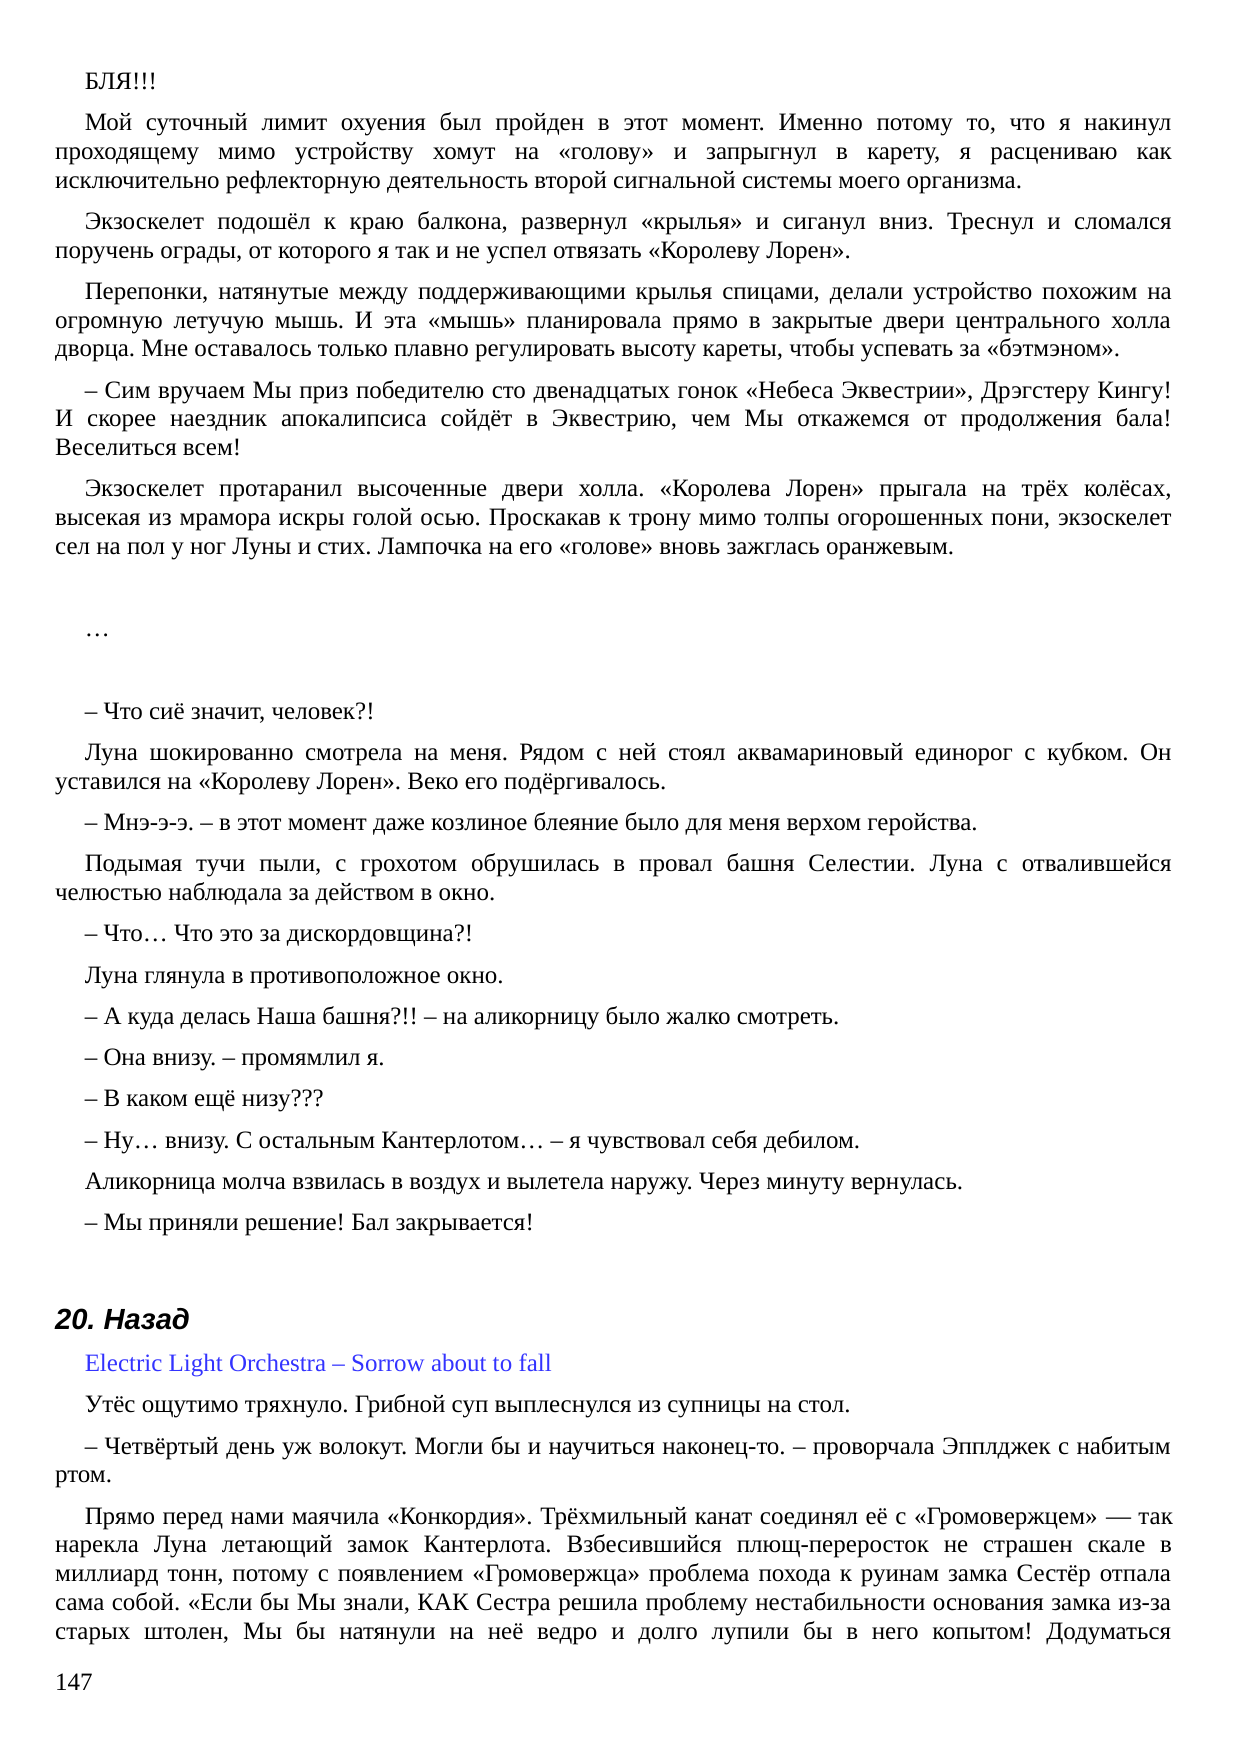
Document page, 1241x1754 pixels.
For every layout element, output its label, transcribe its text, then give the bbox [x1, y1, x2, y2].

text Аликорница молча взвилась в воздух и вылетела наружу. Через минуту вернулась. [55, 1166, 1173, 1195]
text – Четвёртый день уж волокут. Могли бы и научиться наконец-то. – проворчала Эпплджек с набитым ртом. [55, 1431, 1173, 1488]
text – Что… Что это за дискордовщина?! [55, 918, 1173, 947]
text – Что сиё значит, человек?! [55, 696, 1173, 725]
text Мой суточный лимит охуения был пройден в этот момент. Именно потому то, что я накинул проходящему мимо устройству хомут на «голову» и запрыгнул в карету, я расцениваю как исключительно рефлекторную деятельность второй сигнальной системы моего организма. [55, 107, 1173, 193]
text … [55, 613, 1173, 642]
text Electric Light Orchestra – Sorrow about to fall [55, 1348, 1173, 1377]
text Перепонки, натянутые между поддерживающими крылья спицами, делали устройство похожим на огромную летучую мышь. И эта «мышь» планировала прямо в закрытые двери центрального холла дворца. Мне оставалось только плавно регулировать высоту кареты, чтобы успевать за «бэтмэном». [55, 276, 1173, 362]
text Утёс ощутимо тряхнуло. Грибной суп выплеснулся из супницы на стол. [55, 1389, 1173, 1418]
text – Мнэ-э-э. – в этот момент даже козлиное блеяние было для меня верхом геройства. [55, 807, 1173, 836]
text Луна шокированно смотрела на меня. Рядом с ней стоял аквамариновый единорог с кубком. Он уставился на «Королеву Лорен». Веко его подёргивалось. [55, 737, 1173, 795]
text Экзоскелет протаранил высоченные двери холла. «Королева Лорен» прыгала на трёх колёсах, высекая из мрамора искры голой осью. Проскакав к трону мимо толпы огорошенных пони, экзоскелет сел на пол у ног Луны и стих. Лампочка на его «голове» вновь зажглась оранжевым. [55, 473, 1173, 560]
text БЛЯ!!! [55, 66, 1173, 95]
text – Ну… внизу. С остальным Кантерлотом… – я чувствовал себя дебилом. [55, 1125, 1173, 1153]
text – Она внизу. – промямлил я. [55, 1042, 1173, 1071]
text – Мы приняли решение! Бал закрывается! [55, 1207, 1173, 1236]
text Экзоскелет подошёл к краю балкона, развернул «крылья» и сиганул вниз. Треснул и сломался поручень ограды, от которого я так и не успел отвязать «Королеву Лорен». [55, 206, 1173, 263]
text Подымая тучи пыли, с грохотом обрушилась в провал башня Селестии. Луна с отвалившейся челюстью наблюдала за действом в окно. [55, 848, 1173, 906]
text – Сим вручаем Мы приз победителю сто двенадцатых гонок «Небеса Эквестрии», Дрэгстеру Кингу! И скорее наездник апокалипсиса сойдёт в Эквестрию, чем Мы откажемся от продолжения бала! Веселиться всем! [55, 375, 1173, 461]
text Луна глянула в противоположное окно. [55, 960, 1173, 988]
text – В каком ещё низу??? [55, 1083, 1173, 1112]
text – А куда делась Наша башня?!! – на аликорницу было жалко смотреть. [55, 1001, 1173, 1030]
subtitle 20. Назад [55, 1302, 1173, 1336]
text Прямо перед нами маячила «Конкордия». Трёхмильный канат соединял её с «Громовержцем» — так нарекла Луна летающий замок Кантерлота. Взбесившийся плющ-переросток не страшен скале в миллиард тонн, потому с появлением «Громовержца» проблема похода к руинам замка Сестёр отпала сама собой. «Если бы Мы знали, КАК Сестра решила проблему нестабильности основания замка из-за старых штолен, Мы бы натянули на неё ведро и долго лупили бы в него копытом! Додуматься [55, 1501, 1173, 1644]
